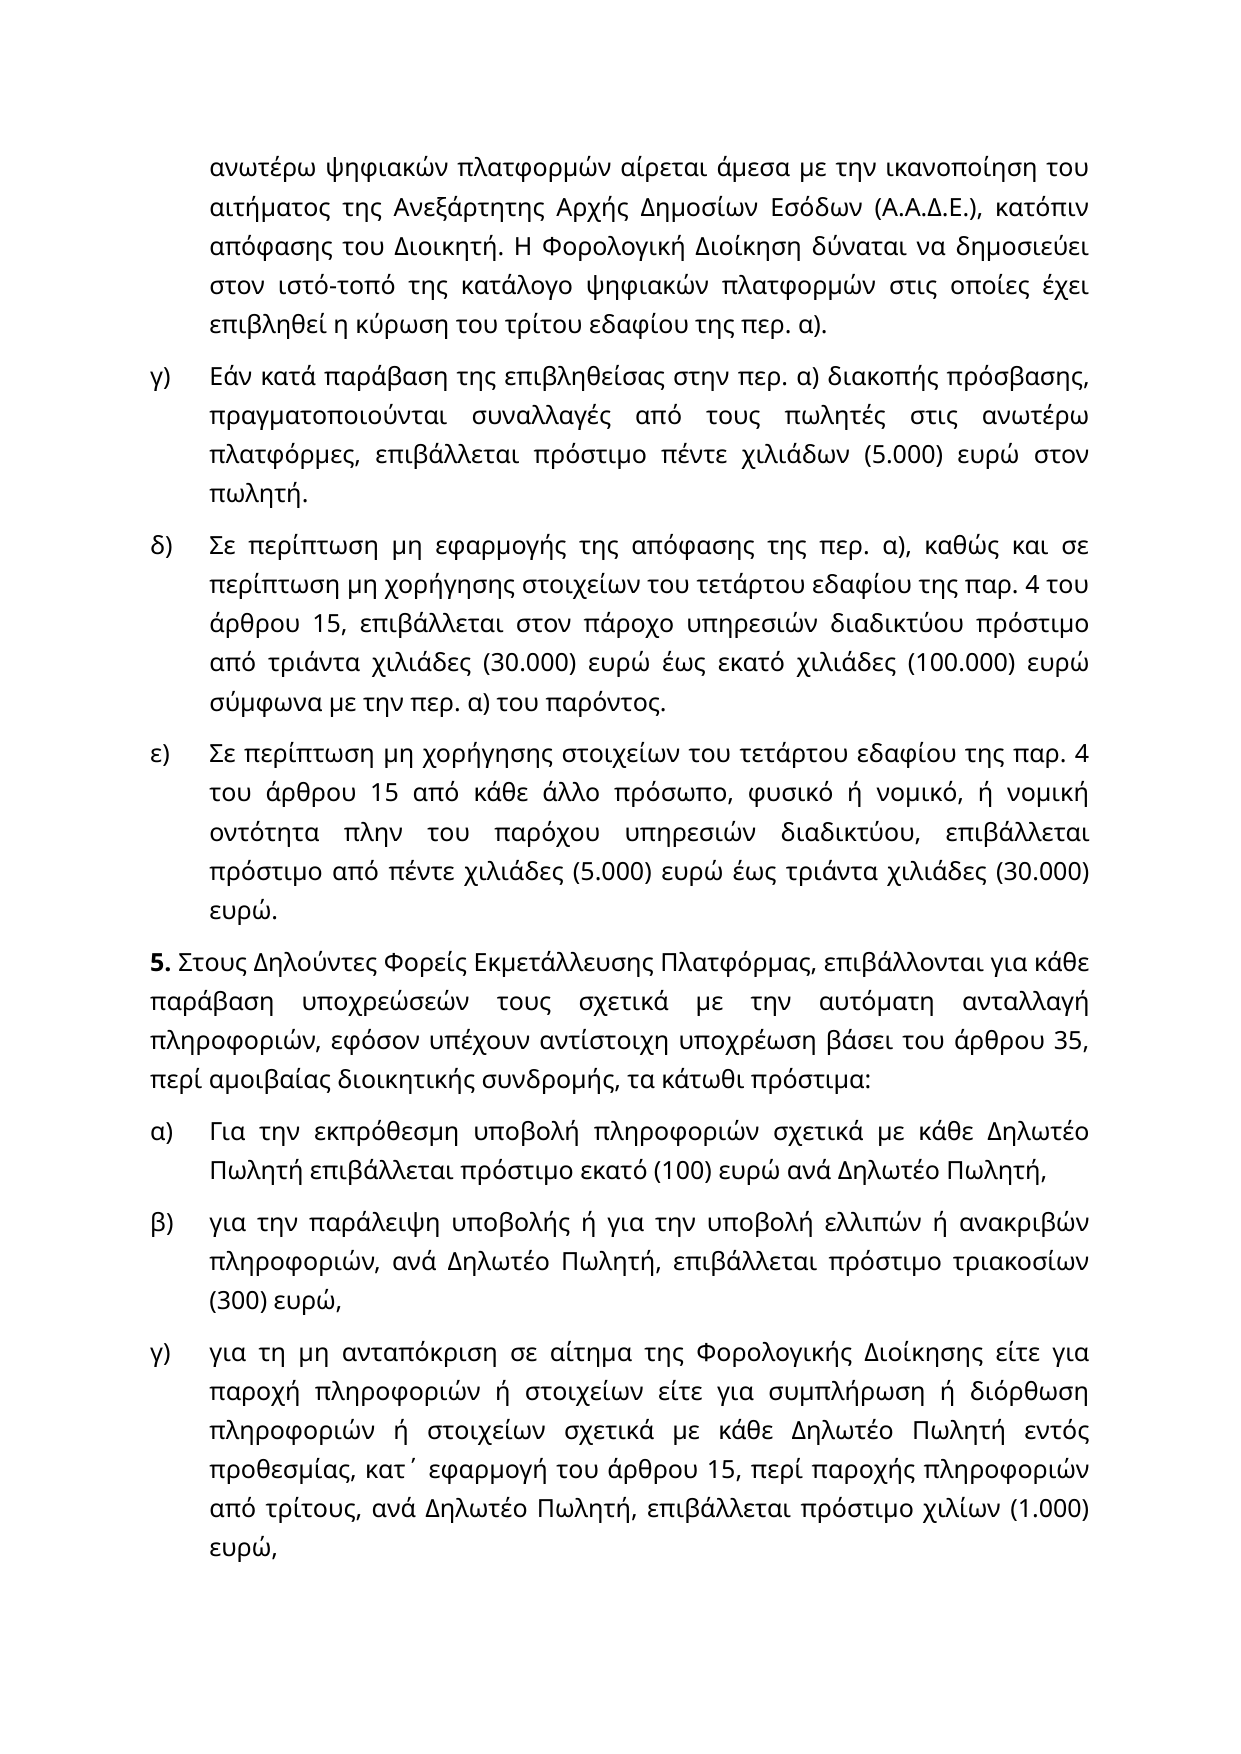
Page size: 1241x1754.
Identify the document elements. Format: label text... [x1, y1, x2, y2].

list β) για την παράλειψη υποβολής ή για την υποβολή ελλιπών ή ανακριβών πληροφοριών, ανά Δηλωτέο Πωλητή, επιβάλλεται πρόστιμο τριακοσίων (300) ευρώ, [150, 1204, 1090, 1317]
list γ) Εάν κατά παράβαση της επιβληθείσας στην περ. α) διακοπής πρόσβασης, πραγματοποιούνται συναλλαγές από τους πωλητές στις ανωτέρω πλατφόρμες, επιβάλλεται πρόστιμο πέντε χιλιάδων (5.000) ευρώ στον πωλητή. [150, 358, 1090, 510]
list δ) Σε περίπτωση μη εφαρμογής της απόφασης της περ. α), καθώς και σε περίπτωση μη χορήγησης στοιχείων του τετάρτου εδαφίου της παρ. 4 του άρθρου 15, επιβάλλεται στον πάροχο υπηρεσιών διαδικτύου πρόστιμο από τριάντα χιλιάδες (30.000) ευρώ έως εκατό χιλιάδες (100.000) ευρώ σύμφωνα με την περ. α) του παρόντος. [150, 527, 1090, 718]
list γ) για τη μη ανταπόκριση σε αίτημα της Φορολογικής Διοίκησης είτε για παροχή πληροφοριών ή στοιχείων είτε για συμπλήρωση ή διόρθωση πληροφοριών ή στοιχείων σχετικά με κάθε Δηλωτέο Πωλητή εντός προθεσμίας, κατ΄ εφαρμογή του άρθρου 15, περί παροχής πληροφοριών από τρίτους, ανά Δηλωτέο Πωλητή, επιβάλλεται πρόστιμο χιλίων (1.000) ευρώ, [150, 1334, 1090, 1564]
list α) Για την εκπρόθεσμη υποβολή πληροφοριών σχετικά με κάθε Δηλωτέο Πωλητή επιβάλλεται πρόστιμο εκατό (100) ευρώ ανά Δηλωτέο Πωλητή, [150, 1113, 1090, 1187]
list ε) Σε περίπτωση μη χορήγησης στοιχείων του τετάρτου εδαφίου της παρ. 4 του άρθρου 15 από κάθε άλλο πρόσωπο, φυσικό ή νομικό, ή νομική οντότητα πλην του παρόχου υπηρεσιών διαδικτύου, επιβάλλεται πρόστιμο από πέντε χιλιάδες (5.000) ευρώ έως τριάντα χιλιάδες (30.000) ευρώ. [150, 736, 1090, 927]
text 5. Στους Δηλούντες Φορείς Εκμετάλλευσης Πλατφόρμας, επιβάλλονται για κάθε παράβαση υποχρεώσεών τους σχετικά με την αυτόματη ανταλλαγή πληροφοριών, εφόσον υπέχουν αντίστοιχη υποχρέωση βάσει του άρθρου 35, περί αμοιβαίας διοικητικής συνδρομής, τα κάτωθι πρόστιμα: [150, 944, 1090, 1096]
list ανωτέρω ψηφιακών πλατφορμών αίρεται άμεσα με την ικανοποίηση του αιτήματος της Ανεξάρτητης Αρχής Δημοσίων Εσόδων (Α.Α.Δ.Ε.), κατόπιν απόφασης του Διοικητή. Η Φορολογική Διοίκηση δύναται να δημοσιεύει στον ιστό-τοπό της κατάλογο ψηφιακών πλατφορμών στις οποίες έχει επιβληθεί η κύρωση του τρίτου εδαφίου της περ. α). [150, 150, 1090, 341]
